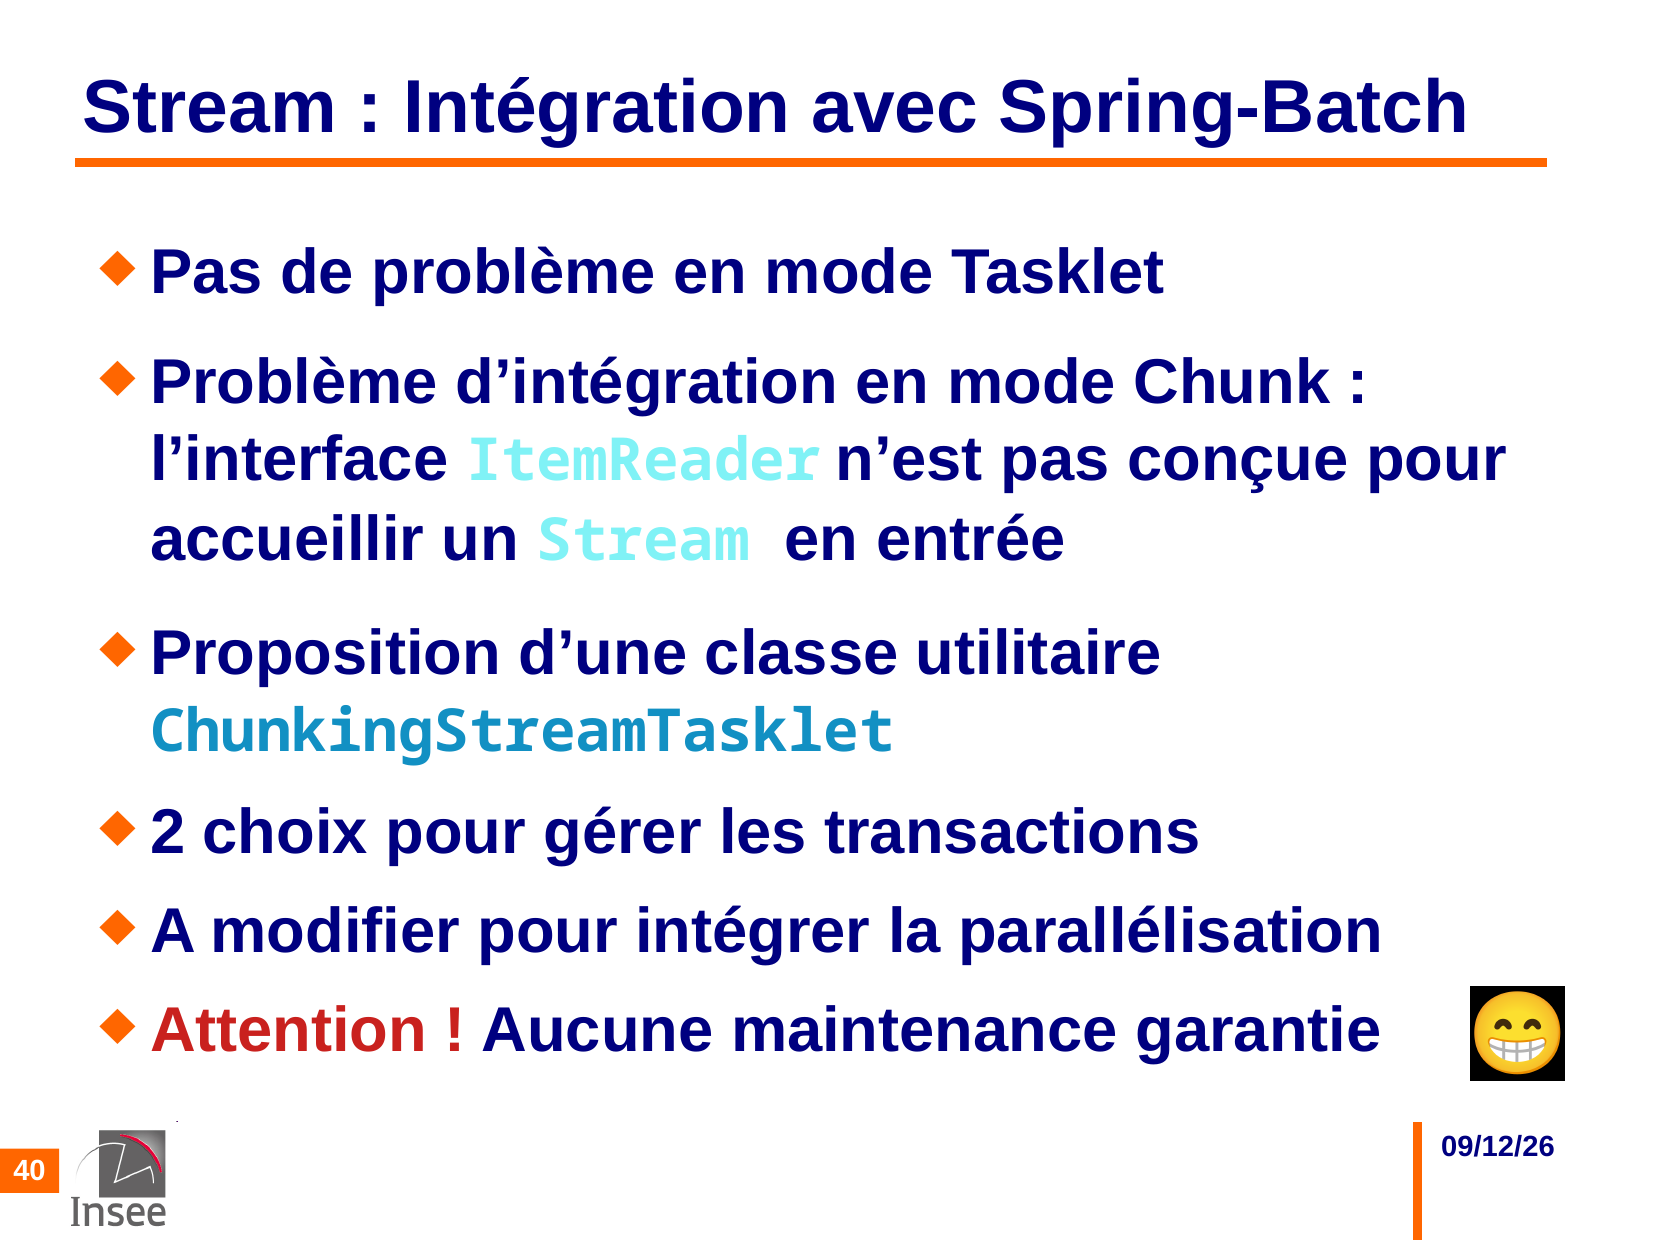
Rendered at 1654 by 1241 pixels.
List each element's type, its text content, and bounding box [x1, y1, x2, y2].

picture [62, 1121, 178, 1241]
list Pas de problème en mode Tasklet Problème d’intégration en mode Chunk : l’interface ItemReader n’est pas conçue pour accueillir un Stream en entrée Proposition d’une classe utilitaire ChunkingStreamTasklet 2 choix pour gérer les transactions A modifier pour intégrer la parallélisation Attention ! Aucune maintenance garantie [82, 236, 1571, 1075]
title Stream : Intégration avec Spring-Batch [82, 49, 1619, 163]
picture [1470, 986, 1565, 1081]
